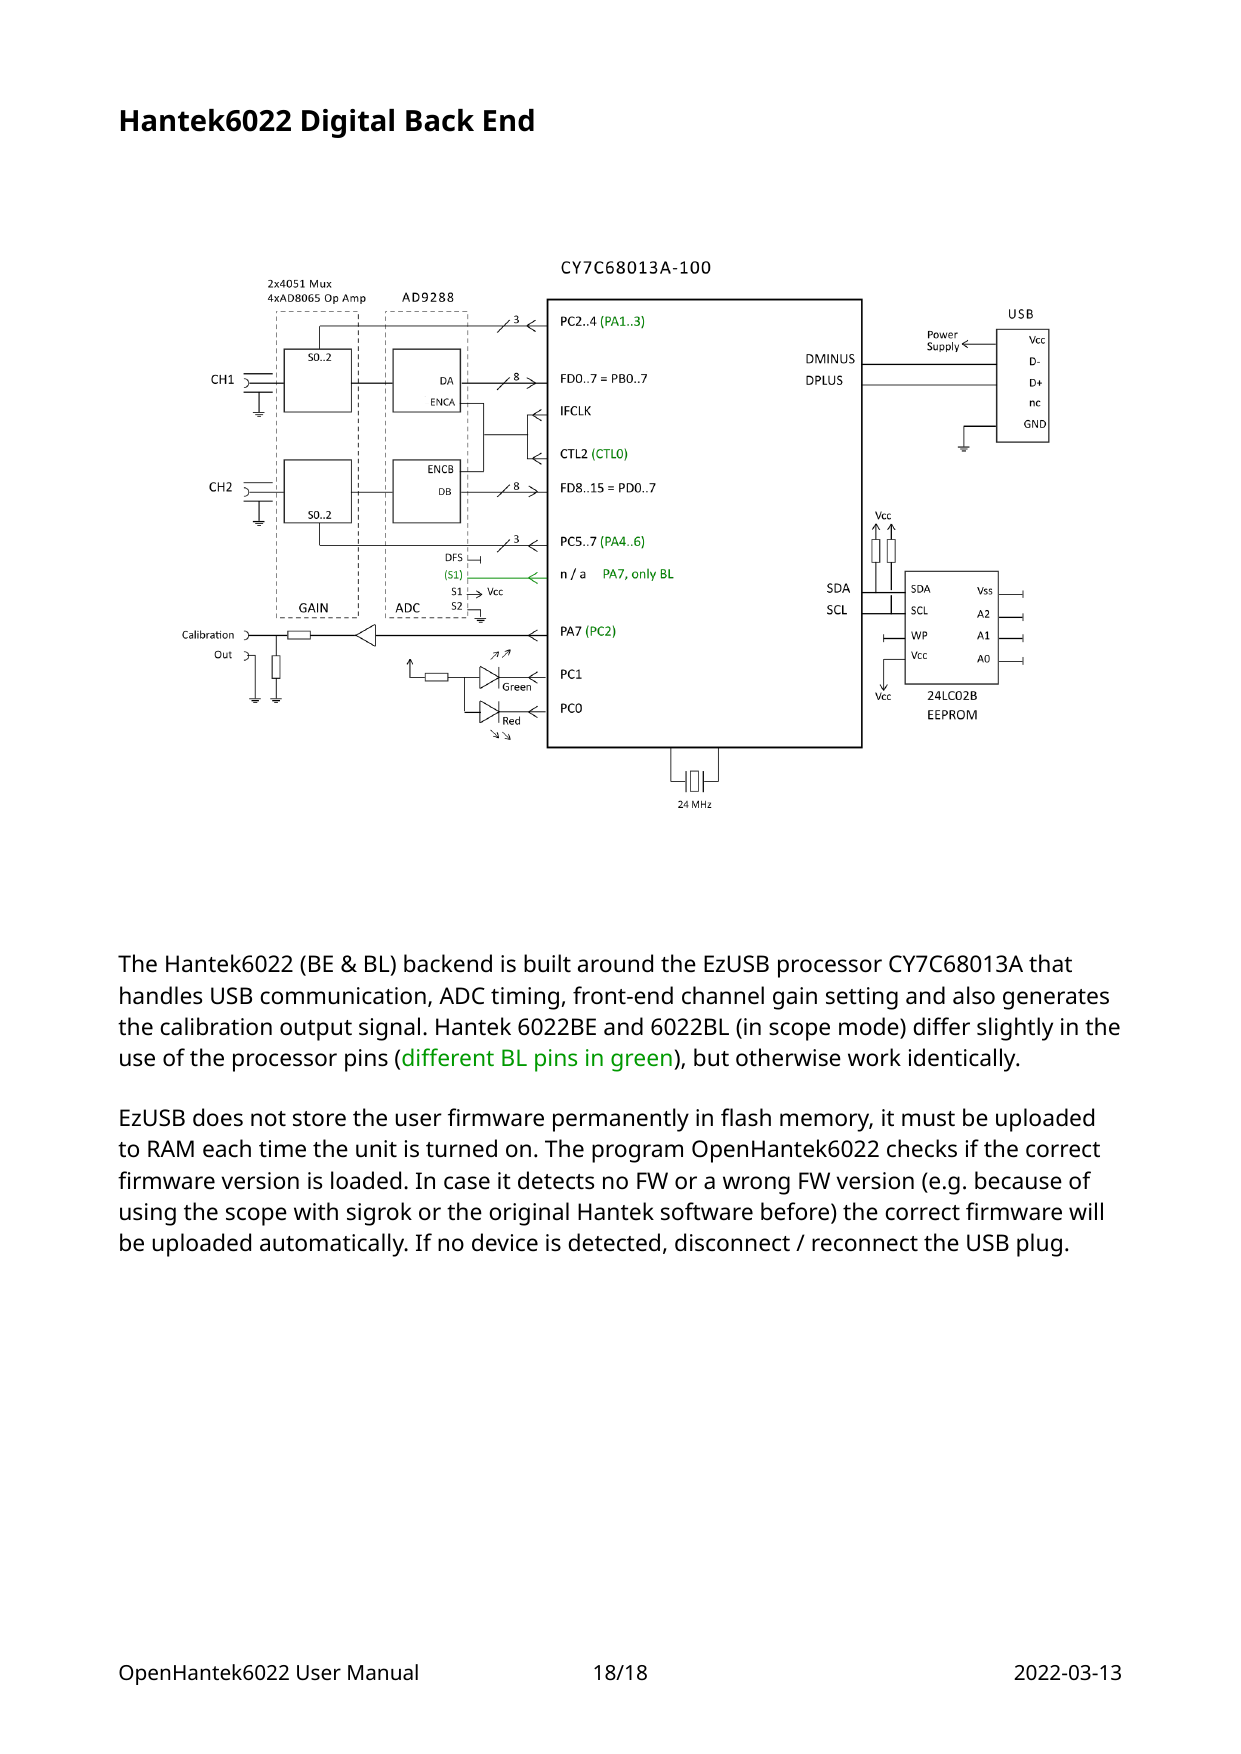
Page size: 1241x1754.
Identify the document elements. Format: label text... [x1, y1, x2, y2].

text The Hantek6022 (BE & BL) backend is built around the EzUSB processor CY7C68013A that handles USB communication, ADC timing, front-end channel gain setting and also generates the calibration output signal. Hantek 6022BE and 6022BL (in scope mode) differ slightly in the use of the processor pins (different BL pins in green), but otherwise work identically. [118, 948, 1122, 1073]
subtitle Hantek6022 Digital Back End [118, 100, 1122, 140]
text EzUSB does not store the user firmware permanently in flash memory, it must be uploaded to RAM each time the unit is turned on. The program OpenHantek6022 checks if the correct firmware version is loaded. In case it detects no FW or a wrong FW version (e.g. because of using the scope with sigrok or the original Hantek software before) the correct firmware will be uploaded automatically. If no device is detected, disconnect / reconnect the USB plug. [118, 1102, 1122, 1258]
picture [118, 181, 1123, 891]
